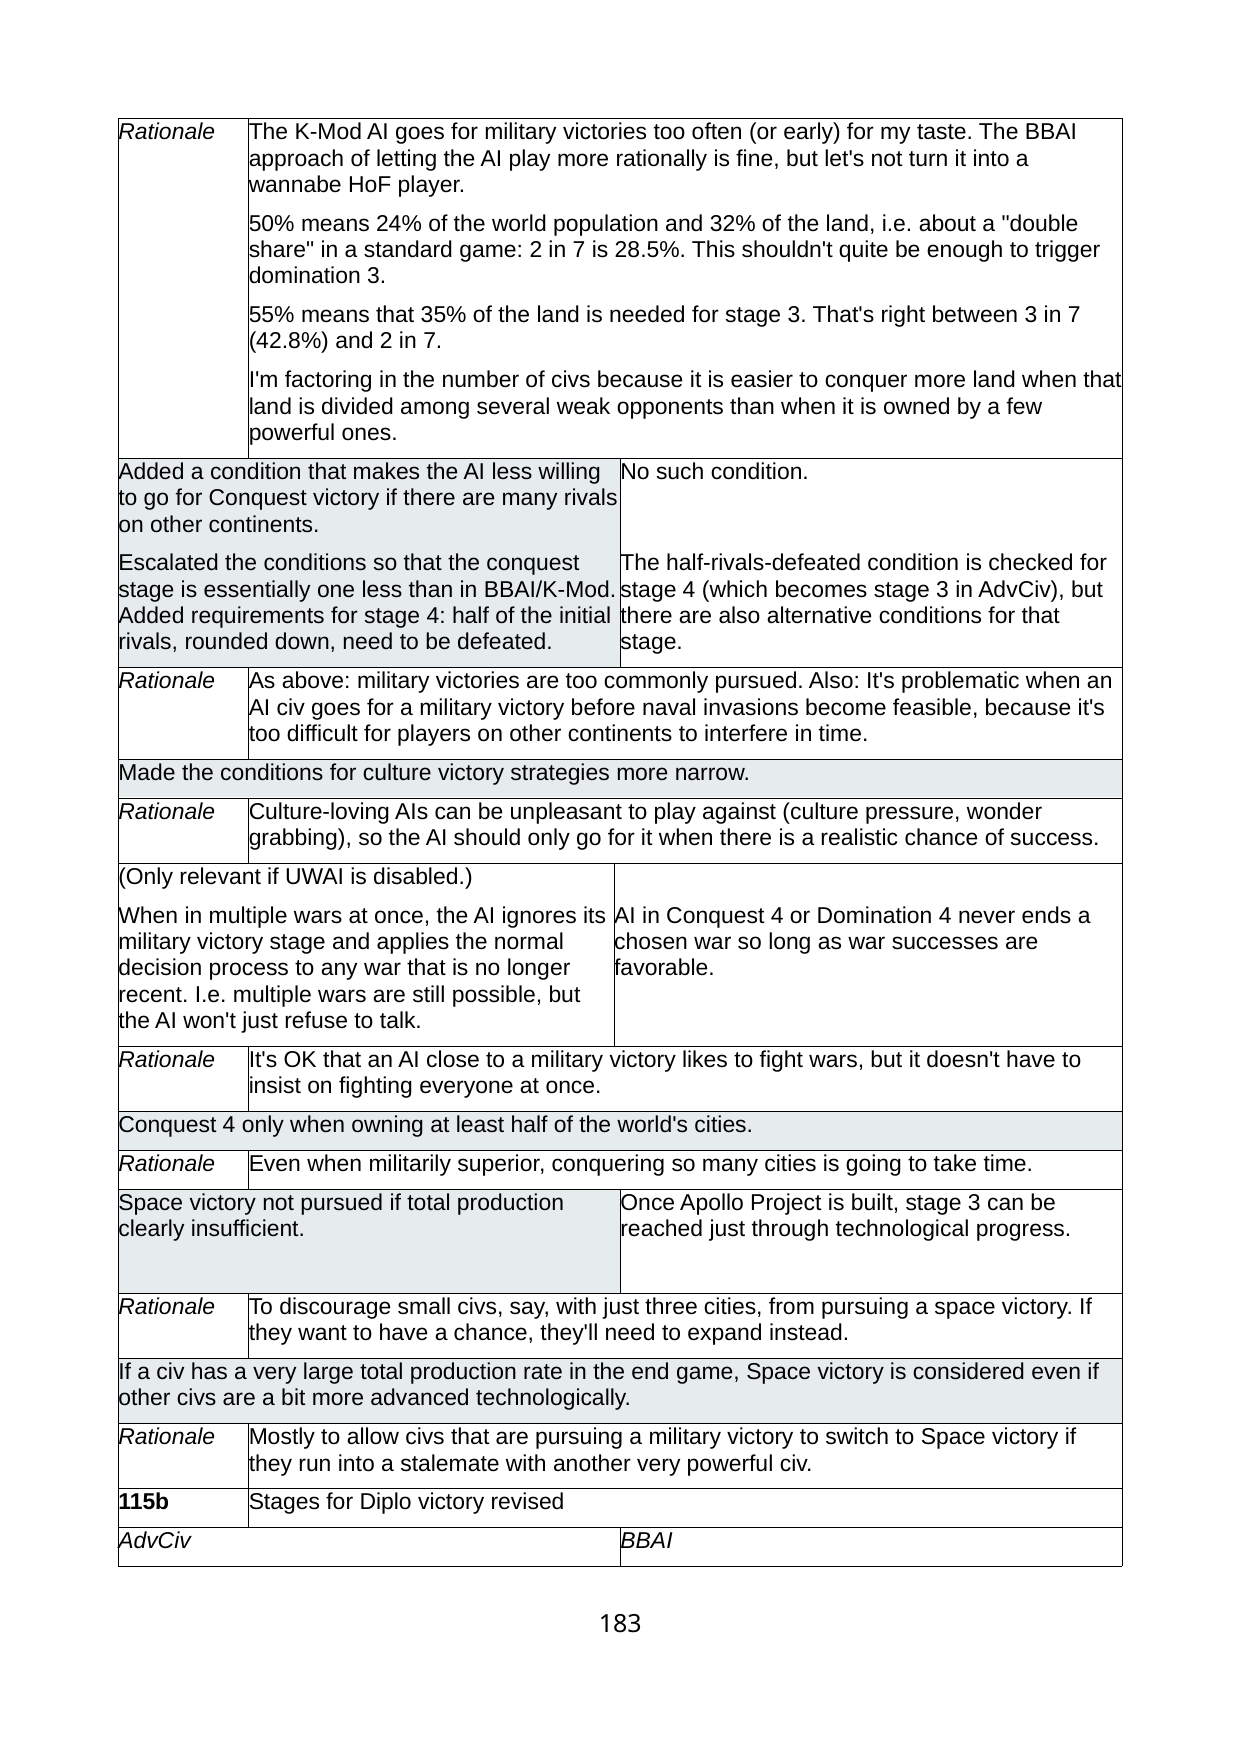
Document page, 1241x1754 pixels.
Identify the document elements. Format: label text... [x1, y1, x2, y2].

table_cell Stages for Diplo victory revised [249, 1489, 1122, 1527]
table_cell If a civ has a very large total production rate in the end game, Space victory is considered even if other civs are a bit more advanced technologically. [119, 1359, 1122, 1423]
table_cell Even when militarily superior, conquering so many cities is going to take time. [249, 1151, 1122, 1189]
table_cell 115b [119, 1489, 248, 1527]
table_cell Rationale [119, 668, 248, 759]
table_cell No such condition. The half-rivals-defeated condition is checked for stage 4 (which becomes stage 3 in AdvCiv), but there are also alternative conditions for that stage. [621, 459, 1122, 667]
table_cell Rationale [119, 1294, 248, 1358]
table_cell Once Apollo Project is built, stage 3 can be reached just through technological progress. [621, 1190, 1122, 1293]
table_cell (Only relevant if UWAI is disabled.) When in multiple wars at once, the AI ignores its military victory stage and applies the normal decision process to any war that is no longer recent. I.e. multiple wars are still possible, but the AI won't just refuse to talk. [119, 864, 614, 1046]
table_cell Made the conditions for culture victory strategies more narrow. [119, 760, 1122, 797]
table_cell Rationale [119, 1151, 248, 1189]
table_cell Space victory not pursued if total production clearly insufficient. [119, 1190, 620, 1293]
table_cell AdvCiv [119, 1528, 620, 1566]
table_cell Rationale [119, 1424, 248, 1488]
table_cell Rationale [119, 1047, 248, 1111]
table_cell As above: military victories are too commonly pursued. Also: It's problematic when an AI civ goes for a military victory before naval invasions become feasible, because it's too difficult for players on other continents to interfere in time. [249, 668, 1122, 759]
table_cell Rationale [119, 799, 248, 863]
table_cell Rationale [119, 119, 248, 458]
table_cell Culture-loving AIs can be unpleasant to play against (culture pressure, wonder grabbing), so the AI should only go for it when there is a realistic chance of success. [249, 799, 1122, 863]
table_cell BBAI [621, 1528, 1122, 1566]
table_cell AI in Conquest 4 or Domination 4 never ends a chosen war so long as war successes are favorable. [615, 864, 1122, 1046]
table_cell To discourage small civs, say, with just three cities, from pursuing a space victory. If they want to have a chance, they'll need to expand instead. [249, 1294, 1122, 1358]
table_cell The K-Mod AI goes for military victories too often (or early) for my taste. The BBAI approach of letting the AI play more rationally is fine, but let's not turn it into a wannabe HoF player. 50% means 24% of the world population and 32% of the land, i.e. about a "double share" in a standard game: 2 in 7 is 28.5%. This shouldn't quite be enough to trigger domination 3. 55% means that 35% of the land is needed for stage 3. That's right between 3 in 7 (42.8%) and 2 in 7. I'm factoring in the number of civs because it is easier to conquer more land when that land is divided among several weak opponents than when it is owned by a few powerful ones. [249, 119, 1122, 458]
table_cell It's OK that an AI close to a military victory likes to fight wars, but it doesn't have to insist on fighting everyone at once. [249, 1047, 1122, 1111]
table_cell Conquest 4 only when owning at least half of the world's cities. [119, 1112, 1122, 1150]
table_cell Added a condition that makes the AI less willing to go for Conquest victory if there are many rivals on other continents. Escalated the conditions so that the conquest stage is essentially one less than in BBAI/K-Mod. Added requirements for stage 4: half of the initial rivals, rounded down, need to be defeated. [119, 459, 620, 667]
table_cell Mostly to allow civs that are pursuing a military victory to switch to Space victory if they run into a stalemate with another very powerful civ. [249, 1424, 1122, 1488]
